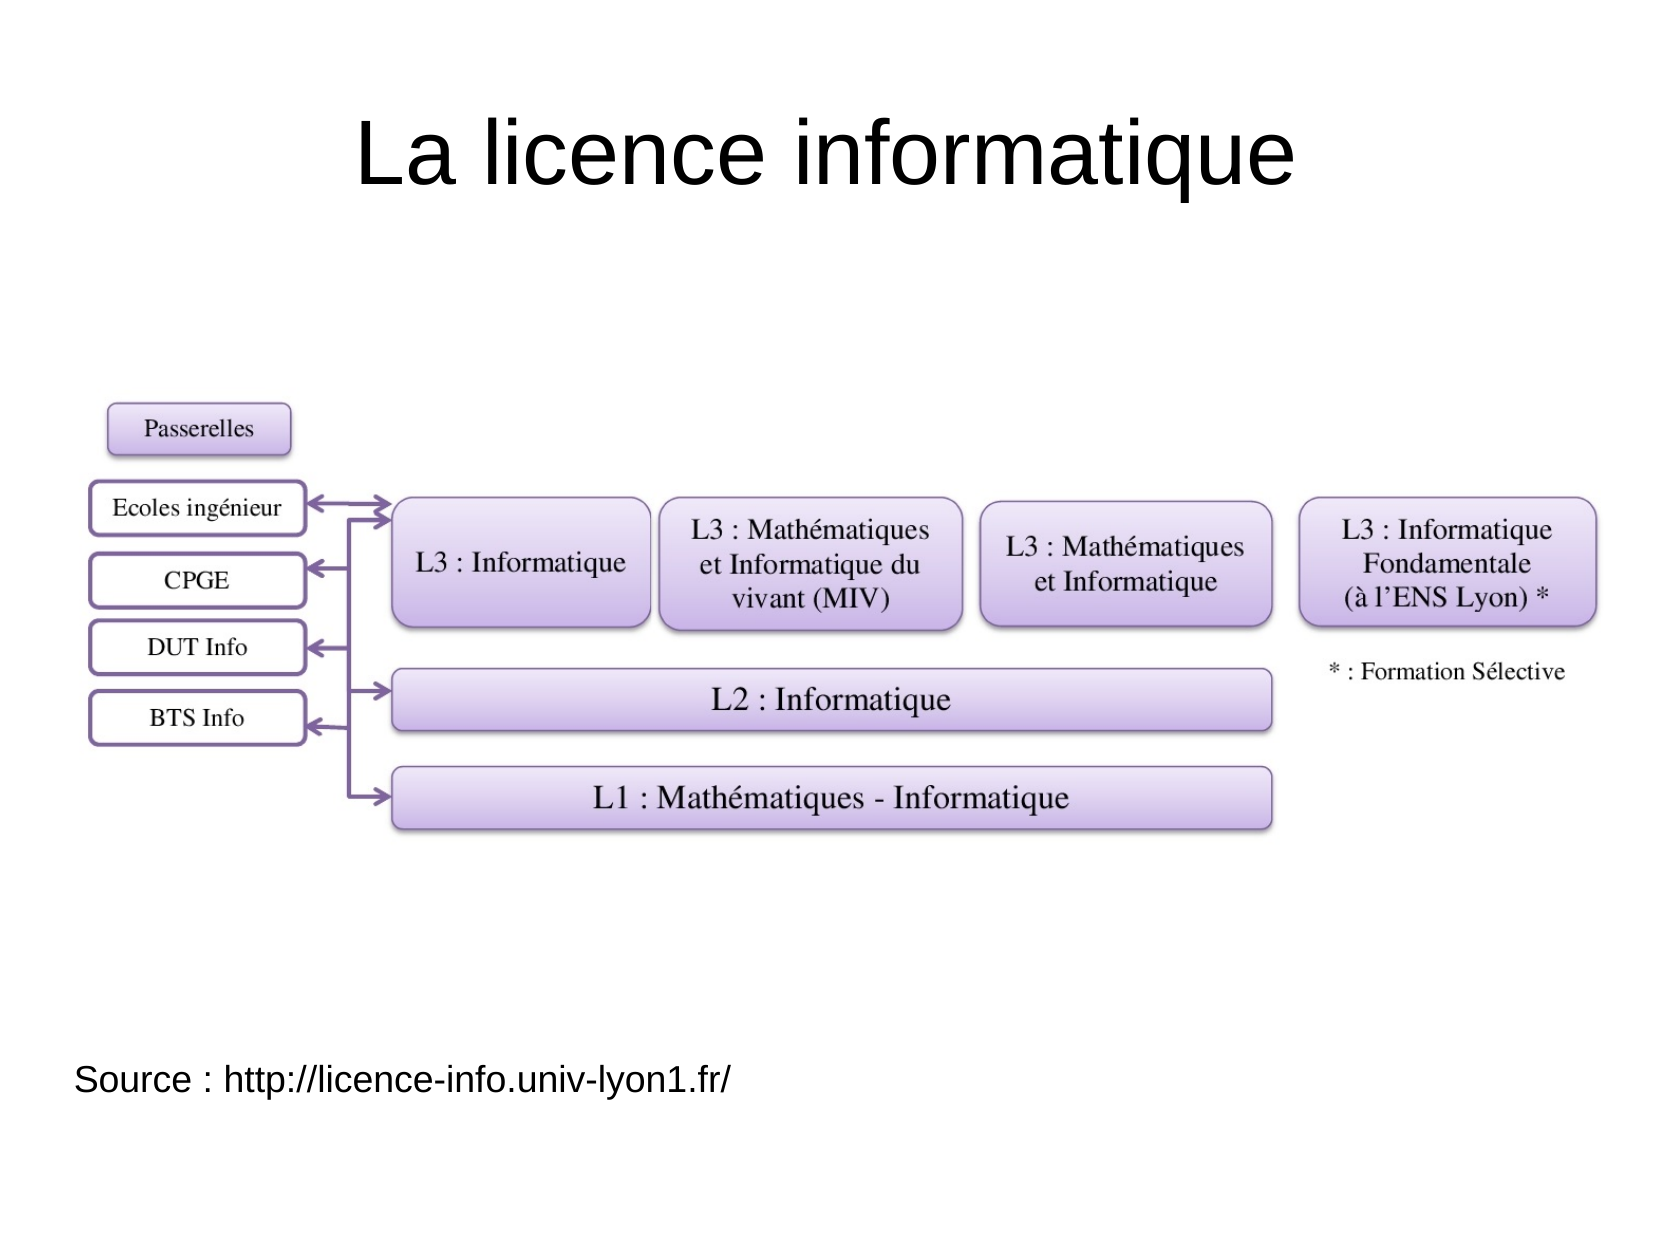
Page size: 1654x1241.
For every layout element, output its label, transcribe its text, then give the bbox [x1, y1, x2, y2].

picture [29, 354, 1625, 896]
text_box Source : http://licence-info.univ-lyon1.fr/ [59, 1051, 1595, 1108]
title La licence informatique [82, 49, 1571, 257]
